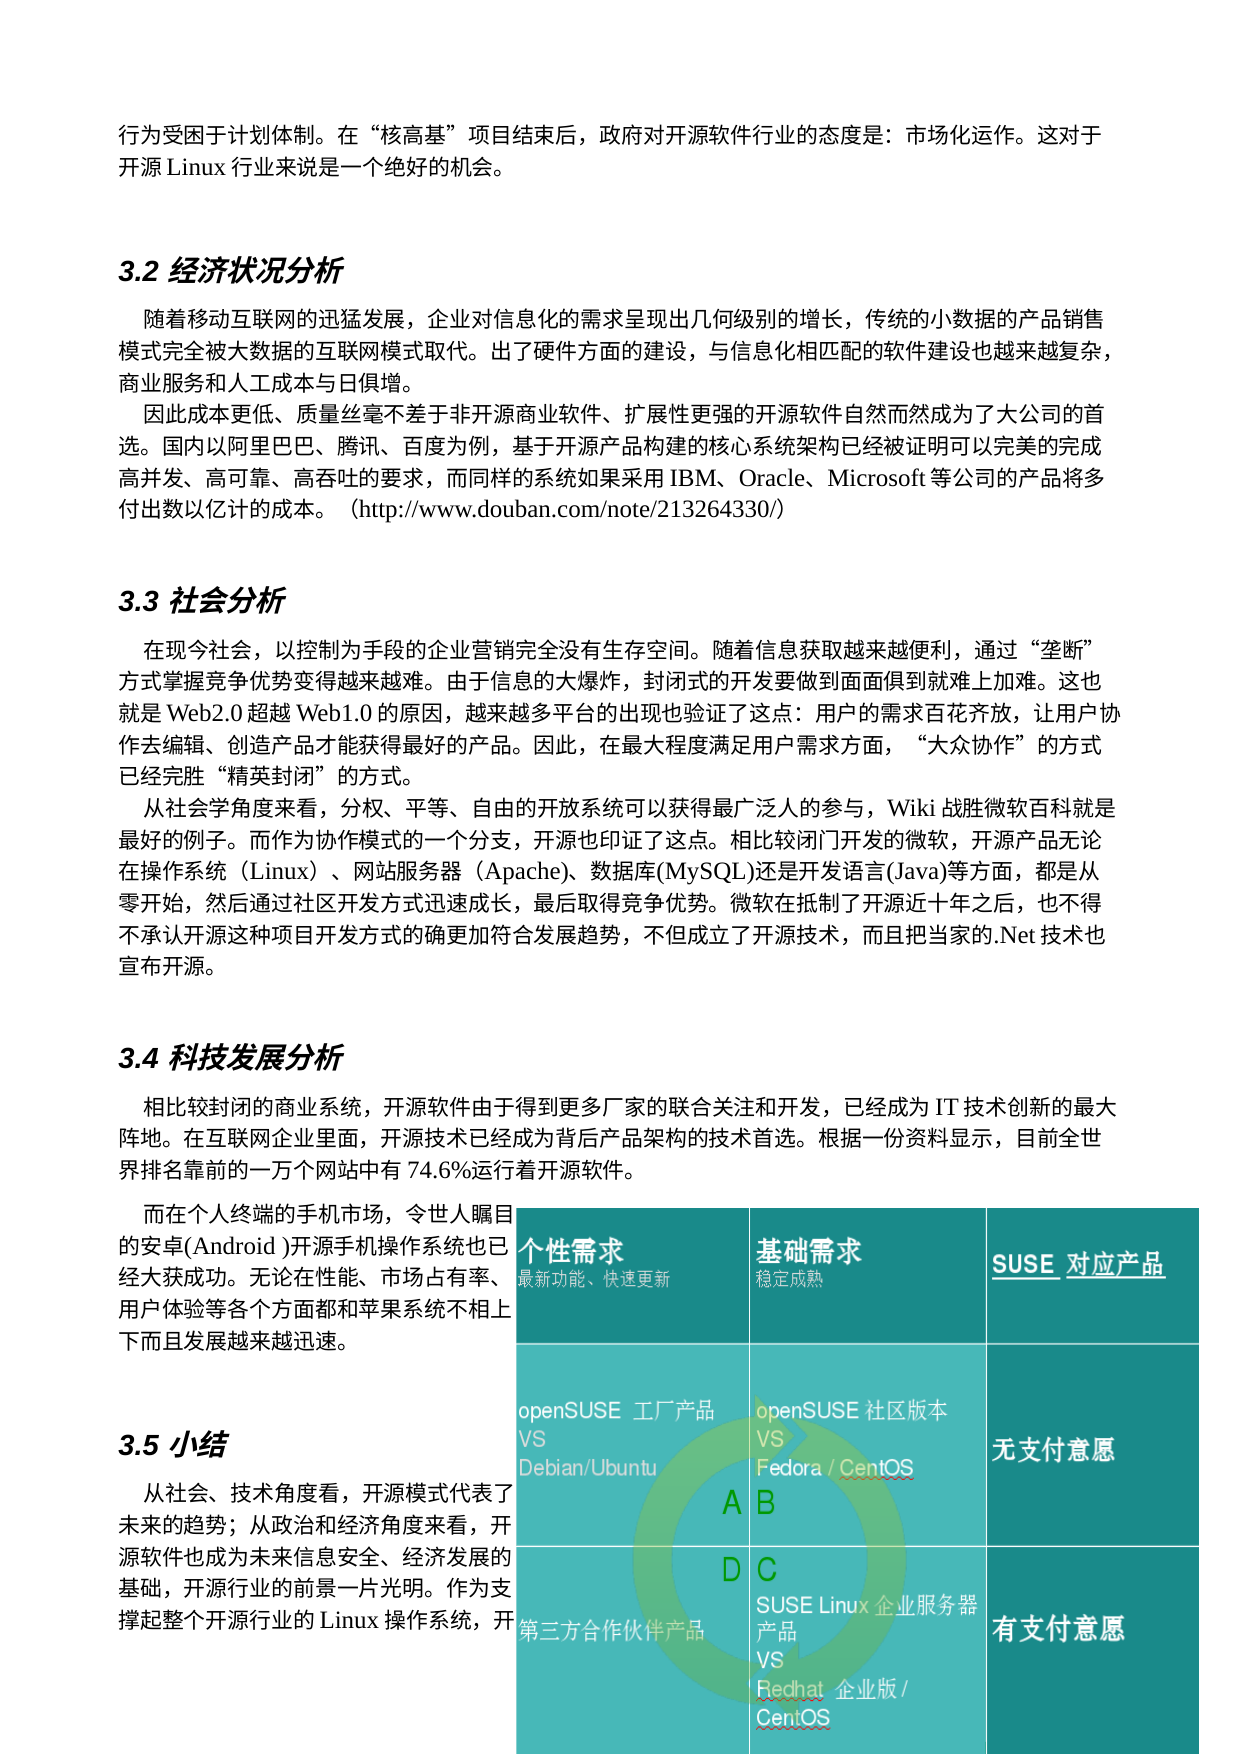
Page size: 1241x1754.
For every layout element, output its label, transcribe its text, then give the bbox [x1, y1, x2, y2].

text 从社会、技术角度看，开源模式代表了未来的趋势；从政治和经济角度来看，开源软件也成为未来信息安全、经济发展的基础，开源行业的前景一片光明。作为支撑起整个开源行业的Linux操作系统，开 [118, 1476, 516, 1635]
text 随着移动互联网的迅猛发展，企业对信息化的需求呈现出几何级别的增长，传统的小数据的产品销售模式完全被大数据的互联网模式取代。出了硬件方面的建设，与信息化相匹配的软件建设也越来越复杂，商业服务和人工成本与日俱增。 [118, 302, 1122, 397]
text 行为受困于计划体制。在“核高基”项目结束后，政府对开源软件行业的态度是：市场化运作。这对于开源Linux行业来说是一个绝好的机会。 [118, 118, 1122, 181]
text 而在个人终端的手机市场，令世人瞩目的安卓(Android )开源手机操作系统也已经大获成功。无论在性能、市场占有率、用户体验等各个方面都和苹果系统不相上下而且发展越来越迅速。 [118, 1197, 1122, 1355]
picture [516, 1208, 1199, 1754]
subtitle 3.2 经济状况分析 [118, 248, 1122, 290]
subtitle 3.5 小结 [118, 1422, 516, 1464]
text 相比较封闭的商业系统，开源软件由于得到更多厂家的联合关注和开发，已经成为IT技术创新的最大阵地。在互联网企业里面，开源技术已经成为背后产品架构的技术首选。根据一份资料显示，目前全世界排名靠前的一万个网站中有74.6%运行着开源软件。 [118, 1089, 1122, 1184]
subtitle 3.3 社会分析 [118, 578, 1122, 620]
text 在现今社会，以控制为手段的企业营销完全没有生存空间。随着信息获取越来越便利，通过“垄断”方式掌握竞争优势变得越来越难。由于信息的大爆炸，封闭式的开发要做到面面俱到就难上加难。这也就是Web2.0超越Web1.0的原因，越来越多平台的出现也验证了这点：用户的需求百花齐放，让用户协作去编辑、创造产品才能获得最好的产品。因此，在最大程度满足用户需求方面，“大众协作”的方式已经完胜“精英封闭”的方式。 [118, 633, 1122, 791]
text 从社会学角度来看，分权、平等、自由的开放系统可以获得最广泛人的参与，Wiki战胜微软百科就是最好的例子。而作为协作模式的一个分支，开源也印证了这点。相比较闭门开发的微软，开源产品无论在操作系统（Linux）、网站服务器（Apache)、数据库(MySQL)还是开发语言(Java)等方面，都是从零开始，然后通过社区开发方式迅速成长，最后取得竞争优势。微软在抵制了开源近十年之后，也不得不承认开源这种项目开发方式的确更加符合发展趋势，不但成立了开源技术，而且把当家的.Net技术也宣布开源。 [118, 791, 1122, 981]
subtitle 3.4 科技发展分析 [118, 1035, 1122, 1077]
text 因此成本更低、质量丝毫不差于非开源商业软件、扩展性更强的开源软件自然而然成为了大公司的首选。国内以阿里巴巴、腾讯、百度为例，基于开源产品构建的核心系统架构已经被证明可以完美的完成高并发、高可靠、高吞吐的要求，而同样的系统如果采用IBM、Oracle、Microsoft等公司的产品将多付出数以亿计的成本。（http://www.douban.com/note/213264330/） [118, 397, 1122, 524]
